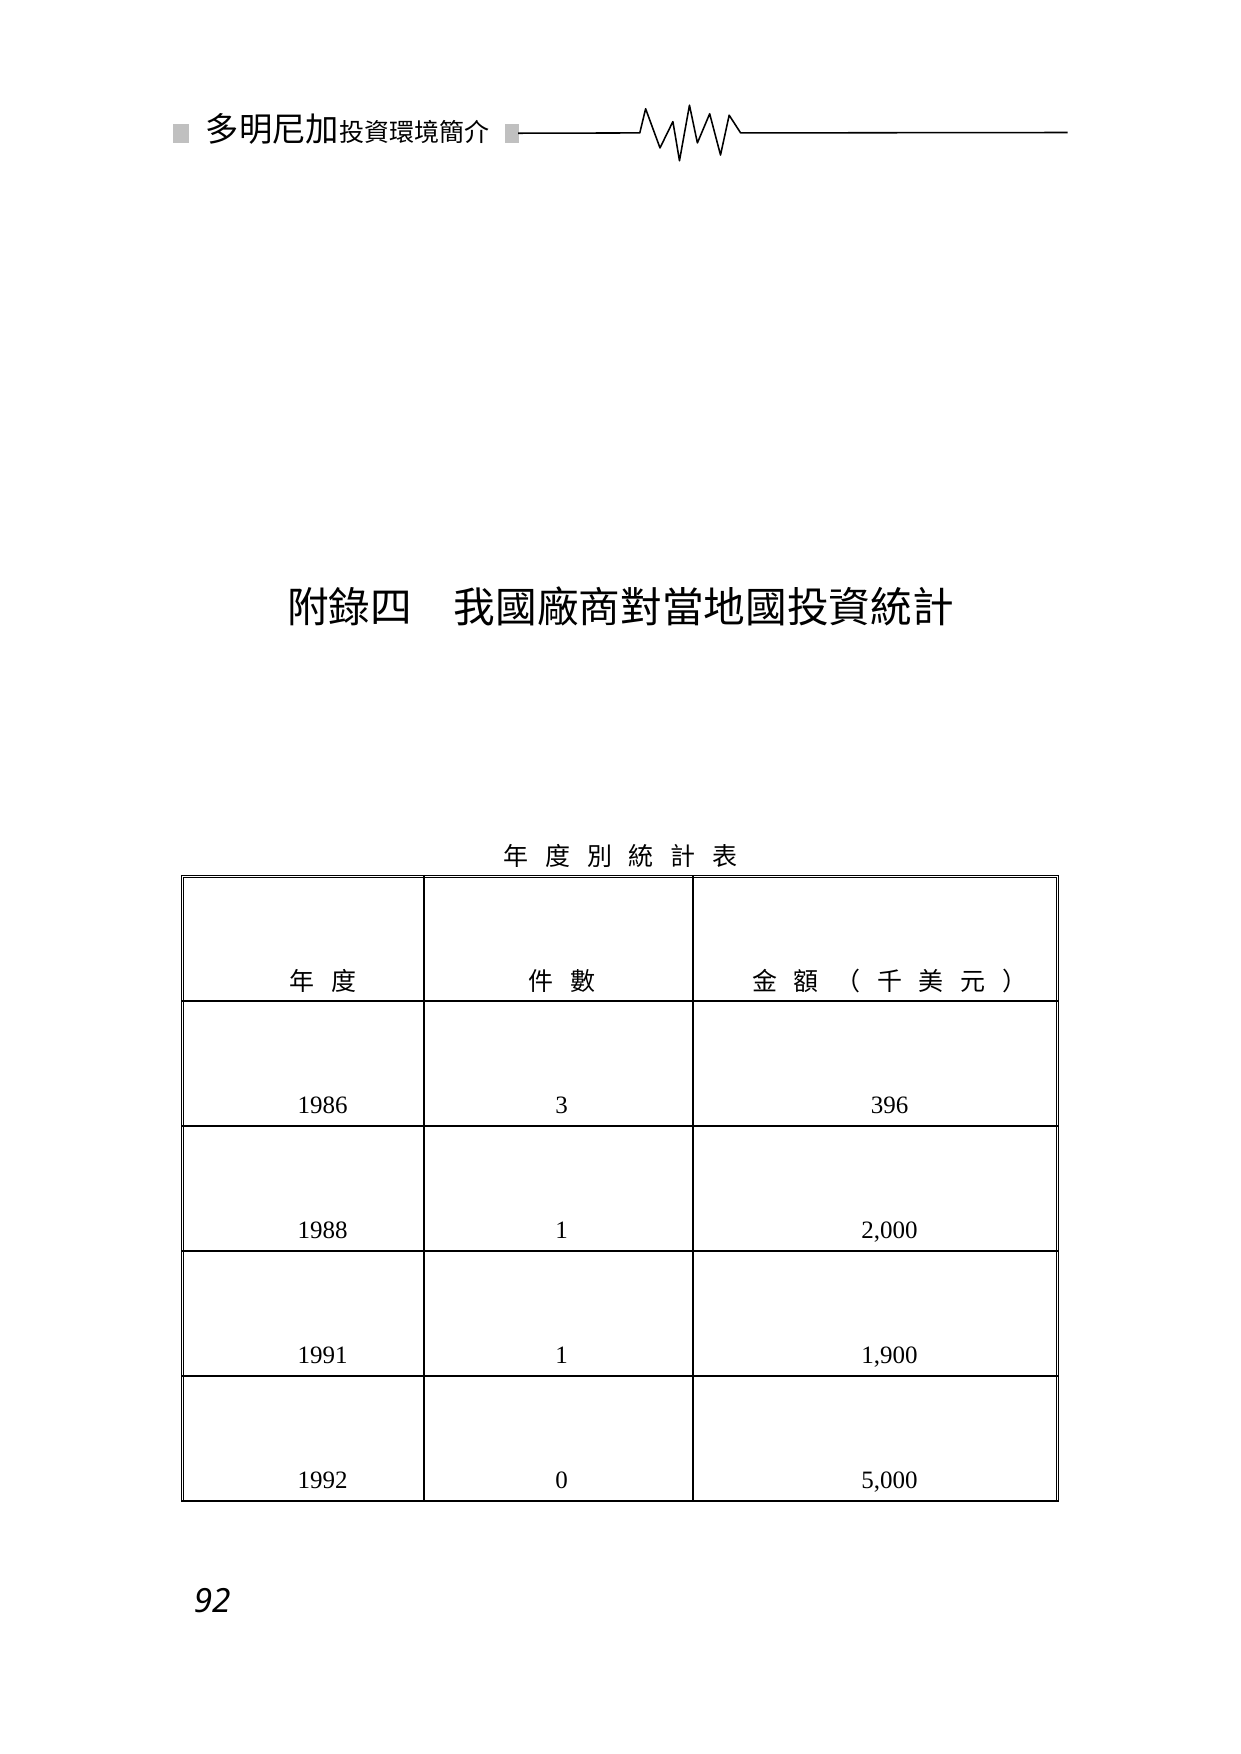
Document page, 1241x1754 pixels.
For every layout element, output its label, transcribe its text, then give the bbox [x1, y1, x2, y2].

table_cell 5,000 [694, 1377, 1056, 1500]
table_cell 1992 [184, 1377, 423, 1500]
table_cell 1988 [184, 1127, 423, 1250]
table_header 件數 [425, 878, 692, 1000]
table_cell 2,000 [694, 1127, 1056, 1250]
text 附錄四 我國廠商對當地國投資統計 [183, 563, 1058, 625]
table_cell 1991 [184, 1252, 423, 1375]
table_cell 3 [425, 1002, 692, 1125]
table_cell 396 [694, 1002, 1056, 1125]
text 年度別統計表 [183, 813, 1058, 875]
table_cell 1,900 [694, 1252, 1056, 1375]
table_header 年度 [184, 878, 423, 1000]
table_cell 0 [425, 1377, 692, 1500]
table_cell 1 [425, 1127, 692, 1250]
table_header 金額（千美元） [694, 878, 1056, 1000]
table_cell 1 [425, 1252, 692, 1375]
table_cell 1986 [184, 1002, 423, 1125]
